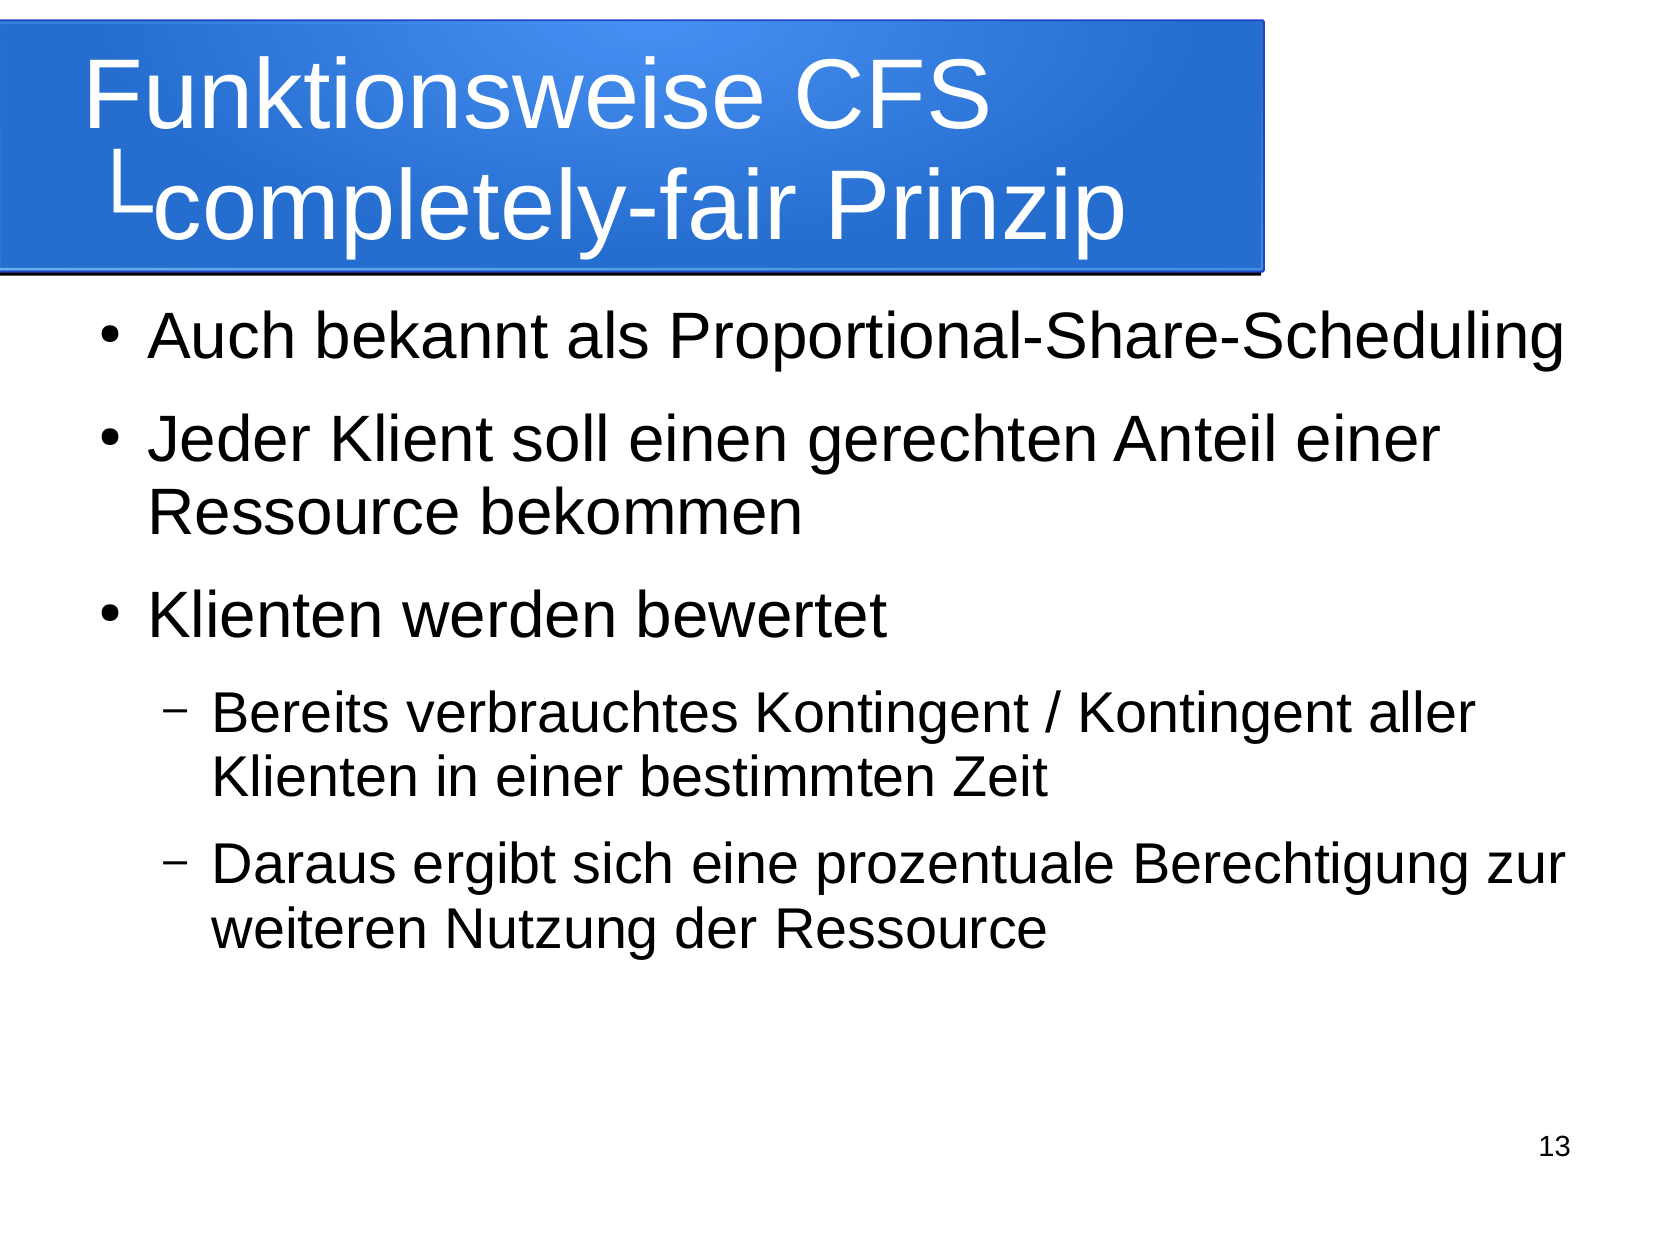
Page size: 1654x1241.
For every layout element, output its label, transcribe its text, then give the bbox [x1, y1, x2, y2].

list Auch bekannt als Proportional-Share-Scheduling Jeder Klient soll einen gerechten Anteil einer Ressource bekommen Klienten werden bewertet Bereits verbrauchtes Kontingent / Kontingent aller Klienten in einer bestimmten Zeit Daraus ergibt sich eine prozentuale Berechtigung zur weiteren Nutzung der Ressource [82, 299, 1571, 1019]
title Funktionsweise CFS └completely-fair Prinzip [82, 38, 1235, 261]
